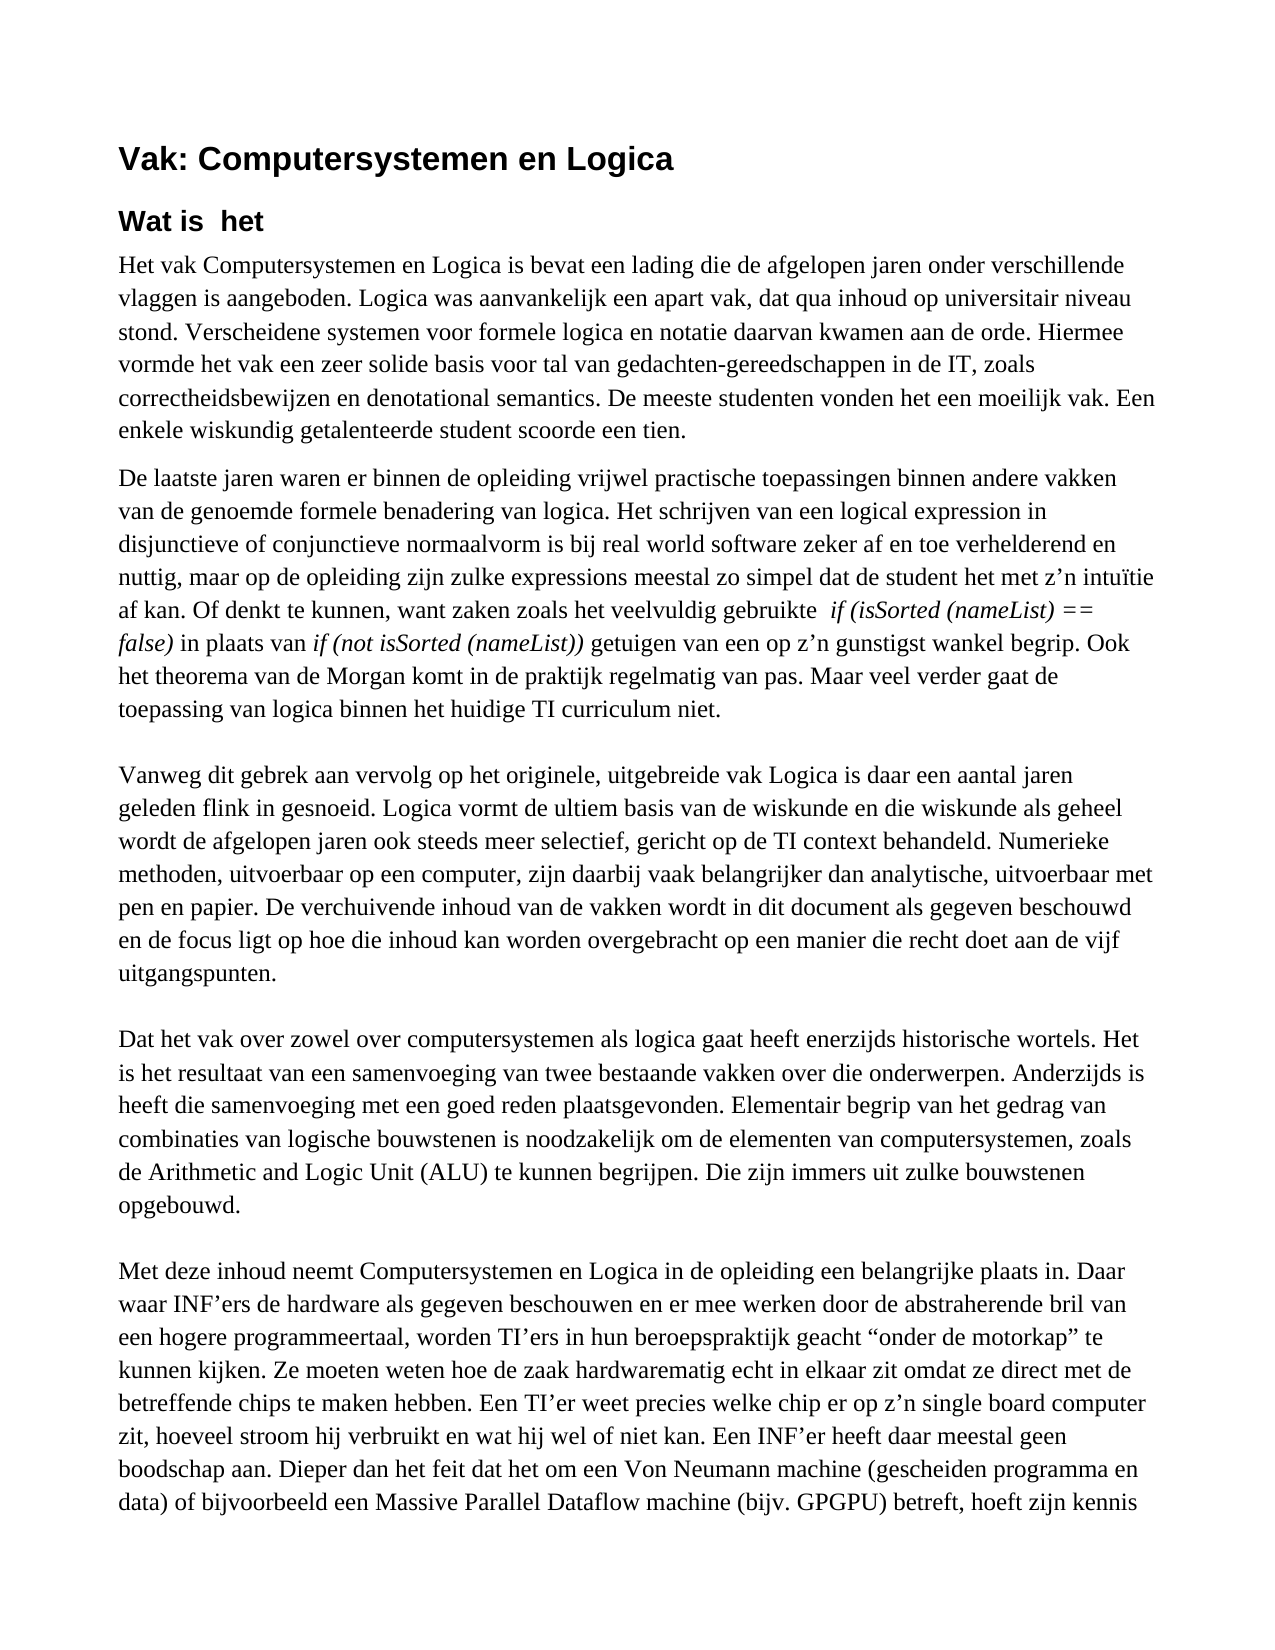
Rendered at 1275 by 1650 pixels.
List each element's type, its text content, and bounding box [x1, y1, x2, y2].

subtitle Wat is het [118, 204, 1157, 238]
subtitle Vak: Computersystemen en Logica [118, 139, 1157, 177]
text Het vak Computersystemen en Logica is bevat een lading die de afgelopen jaren onder verschillende vlaggen is aangeboden. Logica was aanvankelijk een apart vak, dat qua inhoud op universitair niveau stond. Verscheidene systemen voor formele logica en notatie daarvan kwamen aan de orde. Hiermee vormde het vak een zeer solide basis voor tal van gedachten-gereedschappen in de IT, zoals correctheidsbewijzen en denotational semantics. De meeste studenten vonden het een moeilijk vak. Een enkele wiskundig getalenteerde student scoorde een tien. [118, 251, 1157, 444]
text De laatste jaren waren er binnen de opleiding vrijwel practische toepassingen binnen andere vakken van de genoemde formele benadering van logica. Het schrijven van een logical expression in disjunctieve of conjunctieve normaalvorm is bij real world software zeker af en toe verhelderend en nuttig, maar op de opleiding zijn zulke expressions meestal zo simpel dat de student het met z’n intuïtie af kan. Of denkt te kunnen, want zaken zoals het veelvuldig gebruikte if (isSorted (nameList) == false) in plaats van if (not isSorted (nameList)) getuigen van een op z’n gunstigst wankel begrip. Ook het theorema van de Morgan komt in de praktijk regelmatig van pas. Maar veel verder gaat de toepassing van logica binnen het huidige TI curriculum niet. Vanweg dit gebrek aan vervolg op het originele, uitgebreide vak Logica is daar een aantal jaren geleden flink in gesnoeid. Logica vormt de ultiem basis van de wiskunde en die wiskunde als geheel wordt de afgelopen jaren ook steeds meer selectief, gericht op de TI context behandeld. Numerieke methoden, uitvoerbaar op een computer, zijn daarbij vaak belangrijker dan analytische, uitvoerbaar met pen en papier. De verchuivende inhoud van de vakken wordt in dit document als gegeven beschouwd en de focus ligt op hoe die inhoud kan worden overgebracht op een manier die recht doet aan de vijf uitgangspunten. Dat het vak over zowel over computersystemen als logica gaat heeft enerzijds historische wortels. Het is het resultaat van een samenvoeging van twee bestaande vakken over die onderwerpen. Anderzijds is heeft die samenvoeging met een goed reden plaatsgevonden. Elementair begrip van het gedrag van combinaties van logische bouwstenen is noodzakelijk om de elementen van computersystemen, zoals de Arithmetic and Logic Unit (ALU) te kunnen begrijpen. Die zijn immers uit zulke bouwstenen opgebouwd. Met deze inhoud neemt Computersystemen en Logica in de opleiding een belangrijke plaats in. Daar waar INF’ers de hardware als gegeven beschouwen en er mee werken door de abstraherende bril van een hogere programmeertaal, worden TI’ers in hun beroepspraktijk geacht “onder de motorkap” te kunnen kijken. Ze moeten weten hoe de zaak hardwarematig echt in elkaar zit omdat ze direct met de betreffende chips te maken hebben. Een TI’er weet precies welke chip er op z’n single board computer zit, hoeveel stroom hij verbruikt en wat hij wel of niet kan. Een INF’er heeft daar meestal geen boodschap aan. Dieper dan het feit dat het om een Von Neumann machine (gescheiden programma en data) of bijvoorbeeld een Massive Parallel Dataflow machine (bijv. GPGPU) betreft, hoeft zijn kennis [118, 463, 1157, 1516]
